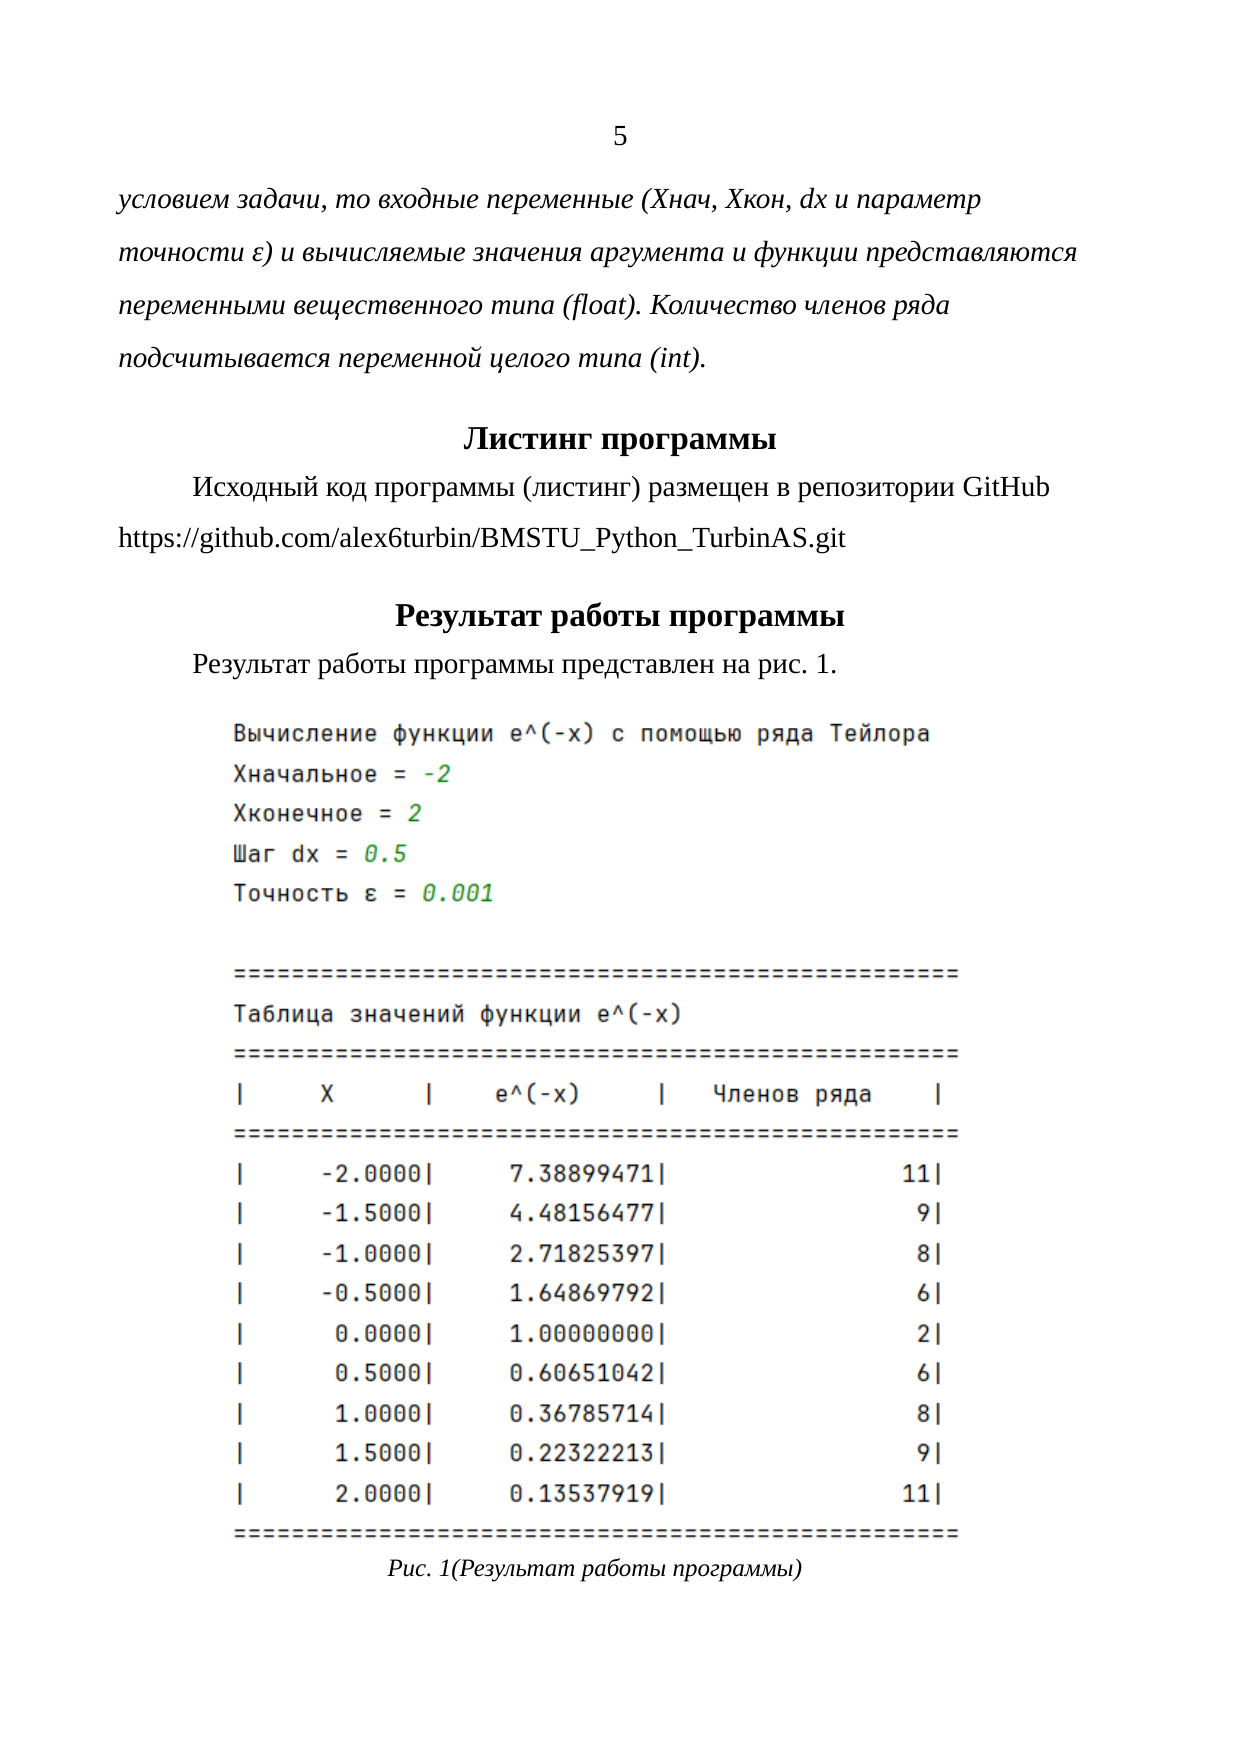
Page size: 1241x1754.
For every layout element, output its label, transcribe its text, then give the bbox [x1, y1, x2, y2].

text Исходный код программы (листинг) размещен в репозитории GitHub [118, 469, 1122, 503]
text Результат работы программы представлен на рис. 1. [118, 646, 1122, 679]
subtitle Листинг программы [118, 419, 1122, 457]
subtitle Результат работы программы [118, 595, 1122, 633]
text Рис. 1(Результат работы программы) [192, 1553, 1000, 1582]
text переменными вещественного типа (float). Количество членов ряда [118, 287, 1122, 321]
text https://github.com/alex6turbin/BMSTU_Python_TurbinAS.git [118, 520, 1122, 553]
text точности ε) и вычисляемые значения аргумента и функции представляются [118, 234, 1122, 268]
text условием задачи, то входные переменные (Xнач, Xкон, dx и параметр [118, 181, 1122, 215]
picture [220, 711, 972, 1553]
text подсчитывается переменной целого типа (int). [118, 341, 1122, 374]
